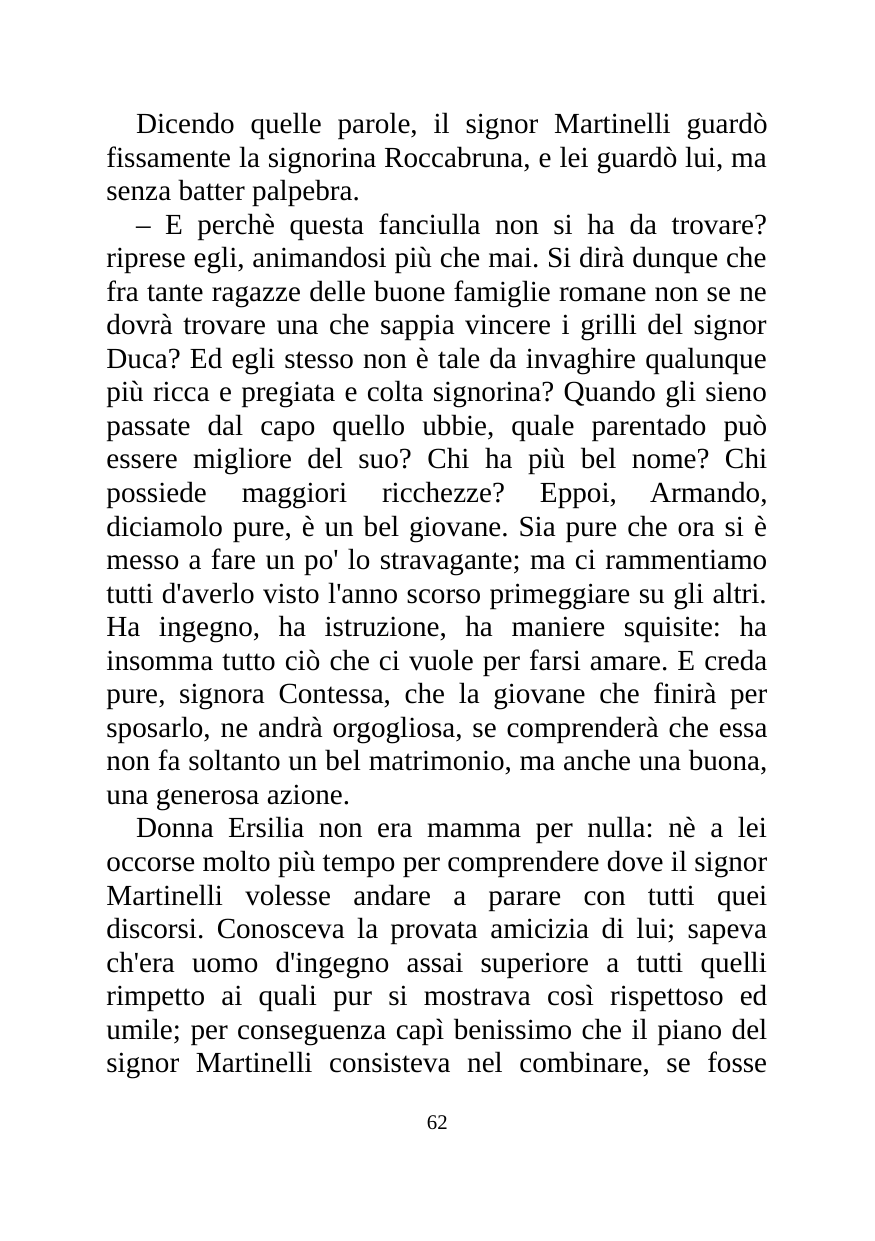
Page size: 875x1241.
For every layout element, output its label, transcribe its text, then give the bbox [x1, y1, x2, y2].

text – E perchè questa fanciulla non si ha da trovare? riprese egli, animandosi più che mai. Si dirà dunque che fra tante ragazze delle buone famiglie romane non se ne dovrà trovare una che sappia vincere i grilli del signor Duca? Ed egli stesso non è tale da invaghire qualunque più ricca e pregiata e colta signorina? Quando gli sieno passate dal capo quello ubbie, quale parentado può essere migliore del suo? Chi ha più bel nome? Chi possiede maggiori ricchezze? Eppoi, Armando, diciamolo pure, è un bel giovane. Sia pure che ora si è messo a fare un po' lo stravagante; ma ci rammentiamo tutti d'averlo visto l'anno scorso primeggiare su gli altri. Ha ingegno, ha istruzione, ha maniere squisite: ha insomma tutto ciò che ci vuole per farsi amare. E creda pure, signora Contessa, che la giovane che finirà per sposarlo, ne andrà orgogliosa, se comprenderà che essa non fa soltanto un bel matrimonio, ma anche una buona, una generosa azione. [106, 207, 768, 811]
text Dicendo quelle parole, il signor Martinelli guardò fissamente la signorina Roccabruna, e lei guardò lui, ma senza batter palpebra. [106, 106, 768, 207]
text Donna Ersilia non era mamma per nulla: nè a lei occorse molto più tempo per comprendere dove il signor Martinelli volesse andare a parare con tutti quei discorsi. Conosceva la provata amicizia di lui; sapeva ch'era uomo d'ingegno assai superiore a tutti quelli rimpetto ai quali pur si mostrava così rispettoso ed umile; per conseguenza capì benissimo che il piano del signor Martinelli consisteva nel combinare, se fosse [106, 811, 768, 1079]
